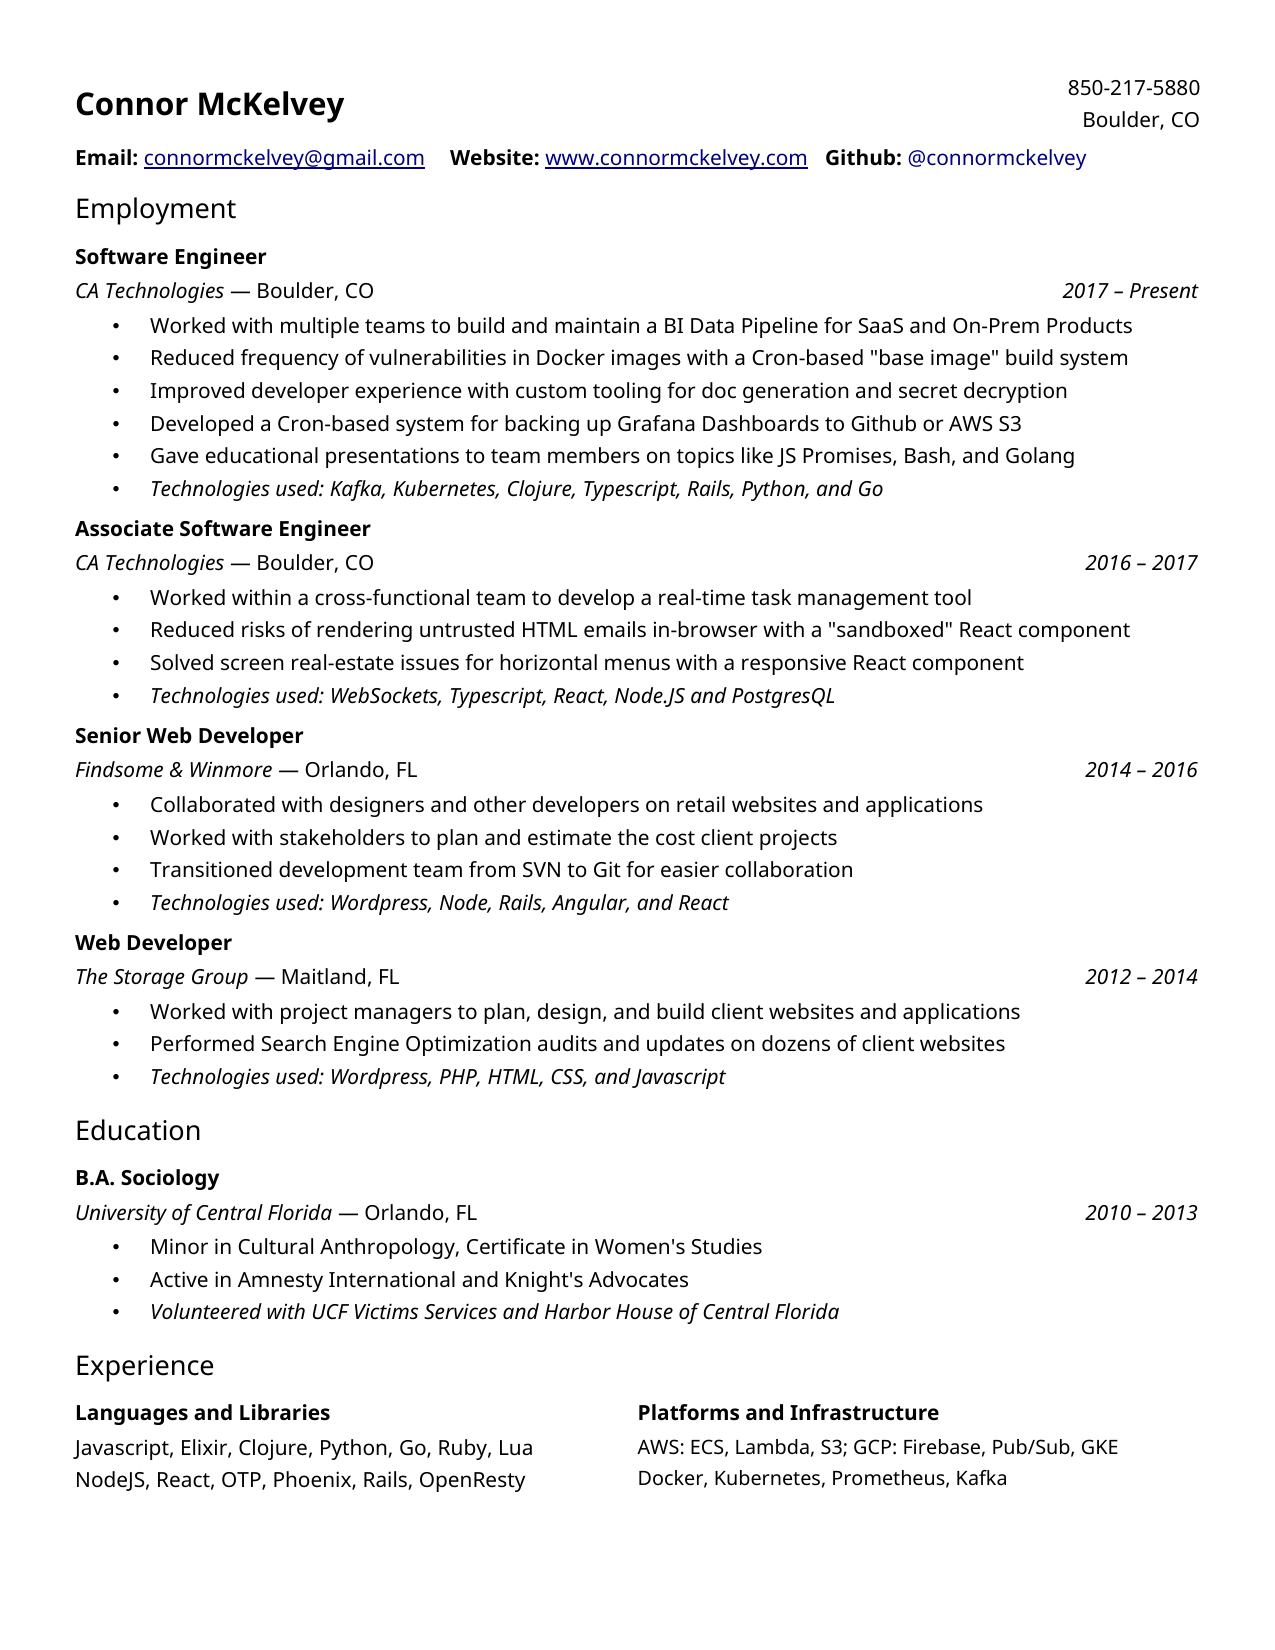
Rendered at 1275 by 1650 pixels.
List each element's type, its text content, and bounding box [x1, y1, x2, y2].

table_header [638, 511, 1200, 546]
table_cell Collaborated with designers and other developers on retail websites and applications Worked with stakeholders to plan and estimate the cost client projects Transitioned development team from SVN to Git for easier collaboration Technologies used: Wordpress, Node, Rails, Angular, and React [75, 787, 1200, 919]
table_cell Worked with project managers to plan, design, and build client websites and applications Performed Search Engine Optimization audits and updates on dozens of client websites Technologies used: Wordpress, PHP, HTML, CSS, and Javascript [75, 994, 1200, 1094]
table_header [638, 1160, 1200, 1195]
table_cell CA Technologies — Boulder, CO [75, 273, 637, 308]
table_cell 2012 – 2014 [638, 960, 1200, 994]
table_cell Javascript, Elixir, Clojure, Python, Go, Ruby, Lua NodeJS, React, OTP, Phoenix, Rails, OpenResty [75, 1430, 637, 1497]
table_header B.A. Sociology [75, 1160, 637, 1195]
table_header Connor McKelvey [75, 70, 761, 136]
subtitle Experience [75, 1347, 1200, 1383]
table_cell 2016 – 2017 [638, 546, 1200, 580]
table_header [638, 239, 1200, 273]
table_cell University of Central Florida — Orlando, FL [75, 1195, 637, 1229]
subtitle Employment [75, 190, 1200, 227]
table_header Senior Web Developer [75, 718, 637, 752]
table_cell Minor in Cultural Anthropology, Certificate in Women's Studies Active in Amnesty International and Knight's Advocates Volunteered with UCF Victims Services and Harbor House of Central Florida [75, 1229, 1200, 1329]
table_cell AWS: ECS, Lambda, S3; GCP: Firebase, Pub/Sub, GKE Docker, Kubernetes, Prometheus, Kafka [638, 1430, 1200, 1497]
table_header Associate Software Engineer [75, 511, 637, 546]
table_header Github: @connormckelvey [825, 143, 1200, 171]
table_cell 2017 – Present [638, 273, 1200, 308]
table_header Website: www.connormckelvey.com [450, 143, 825, 171]
table_header [638, 718, 1200, 752]
table_cell 2010 – 2013 [638, 1195, 1200, 1229]
table_header [638, 925, 1200, 959]
table_header Software Engineer [75, 239, 637, 273]
table_header Web Developer [75, 925, 637, 959]
table_cell CA Technologies — Boulder, CO [75, 546, 637, 580]
table_cell Worked with multiple teams to build and maintain a BI Data Pipeline for SaaS and On-Prem Products Reduced frequency of vulnerabilities in Docker images with a Cron-based "base image" build system Improved developer experience with custom tooling for doc generation and secret decryption Developed a Cron-based system for backing up Grafana Dashboards to Github or AWS S3 Gave educational presentations to team members on topics like JS Promises, Bash, and Golang Technologies used: Kafka, Kubernetes, Clojure, Typescript, Rails, Python, and Go [75, 308, 1200, 505]
table_header Email: connormckelvey@gmail.com [75, 143, 450, 171]
subtitle Education [75, 1111, 1200, 1148]
table_cell Worked within a cross-functional team to develop a real-time task management tool Reduced risks of rendering untrusted HTML emails in-browser with a "sandboxed" React component Solved screen real-estate issues for horizontal menus with a responsive React component Technologies used: WebSockets, Typescript, React, Node.JS and PostgresQL [75, 580, 1200, 712]
table_cell Findsome & Winmore — Orlando, FL [75, 753, 637, 787]
table_header Languages and Libraries [75, 1395, 637, 1430]
table_header Platforms and Infrastructure [638, 1395, 1200, 1430]
table_cell The Storage Group — Maitland, FL [75, 960, 637, 994]
table_header 850-217-5880 Boulder, CO [761, 70, 1200, 136]
table_cell 2014 – 2016 [638, 753, 1200, 787]
